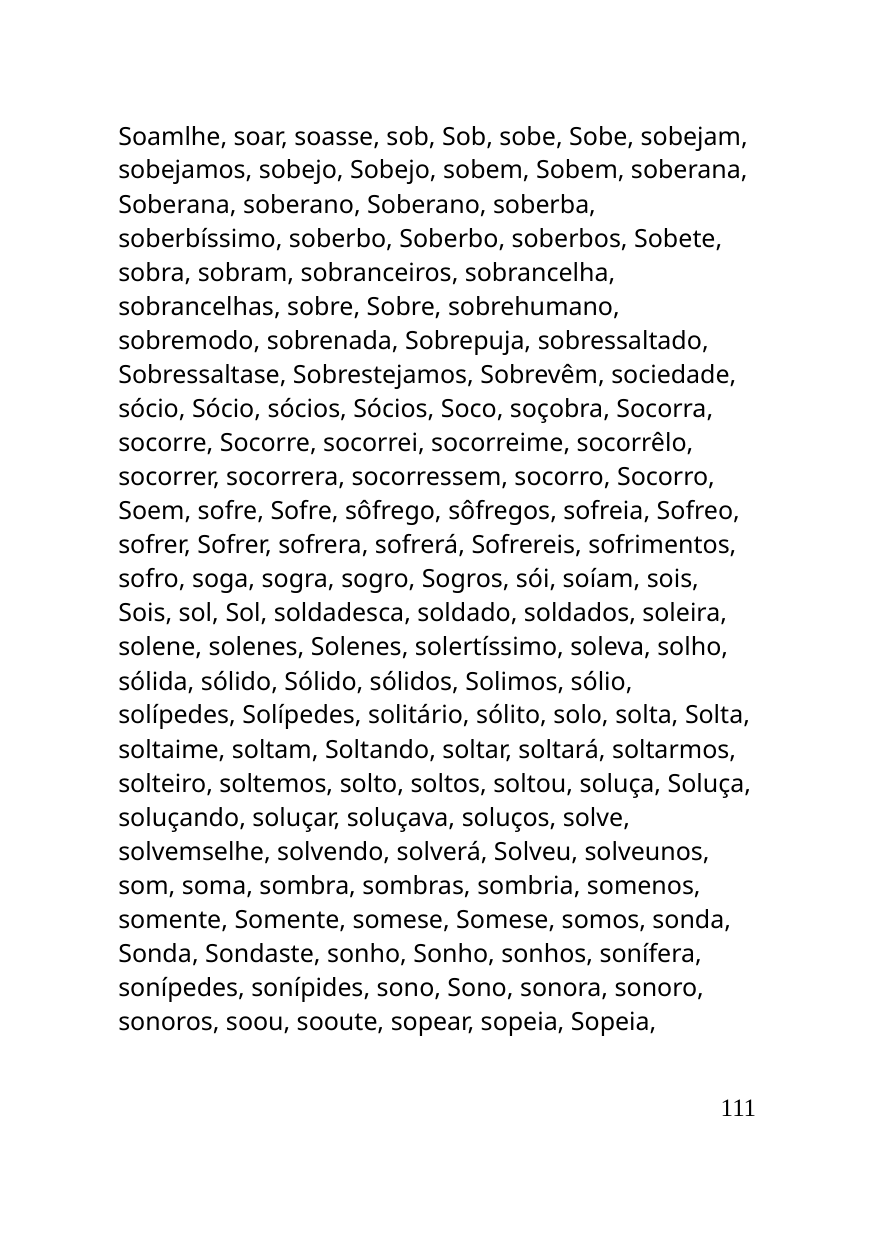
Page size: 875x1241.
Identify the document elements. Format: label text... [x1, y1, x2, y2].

text Soamlhe, soar, soasse, sob, Sob, sobe, Sobe, sobejam, sobejamos, sobejo, Sobejo, sobem, Sobem, soberana, Soberana, soberano, Soberano, soberba, soberbíssimo, soberbo, Soberbo, soberbos, Sobete, sobra, sobram, sobranceiros, sobrancelha, sobrancelhas, sobre, Sobre, sobrehumano, sobremodo, sobrenada, Sobrepuja, sobressaltado, Sobressaltase, Sobrestejamos, Sobrevêm, sociedade, sócio, Sócio, sócios, Sócios, Soco, soçobra, Socorra, socorre, Socorre, socorrei, socorreime, socorrêlo, socorrer, socorrera, socorressem, socorro, Socorro, Soem, sofre, Sofre, sôfrego, sôfregos, sofreia, Sofreo, sofrer, Sofrer, sofrera, sofrerá, Sofrereis, sofrimentos, sofro, soga, sogra, sogro, Sogros, sói, soíam, sois, Sois, sol, Sol, soldadesca, soldado, soldados, soleira, solene, solenes, Solenes, solertíssimo, soleva, solho, sólida, sólido, Sólido, sólidos, Solimos, sólio, solípedes, Solípedes, solitário, sólito, solo, solta, Solta, soltaime, soltam, Soltando, soltar, soltará, soltarmos, solteiro, soltemos, solto, soltos, soltou, soluça, Soluça, soluçando, soluçar, soluçava, soluços, solve, solvemselhe, solvendo, solverá, Solveu, solveunos, som, soma, sombra, sombras, sombria, somenos, somente, Somente, somese, Somese, somos, sonda, Sonda, Sondaste, sonho, Sonho, sonhos, sonífera, sonípedes, sonípides, sono, Sono, sonora, sonoro, sonoros, soou, sooute, sopear, sopeia, Sopeia, [118, 118, 756, 1038]
